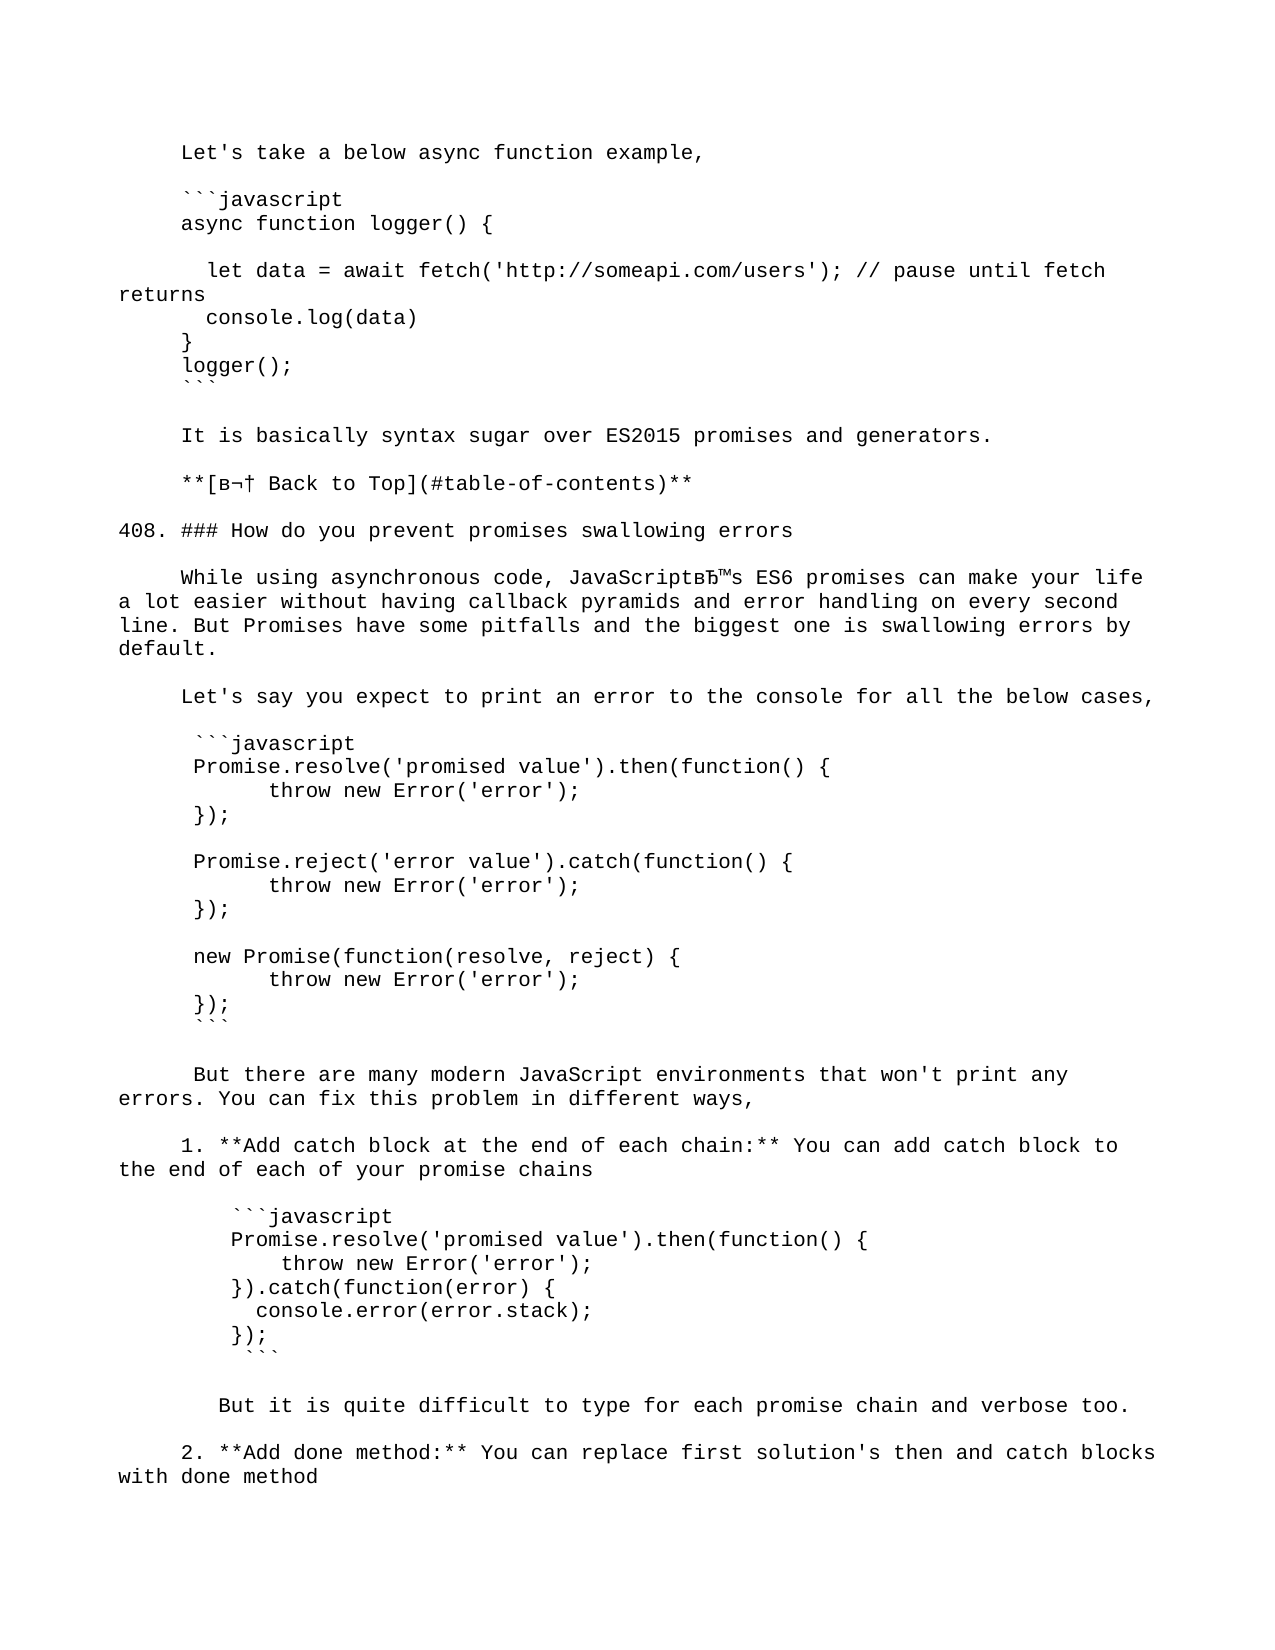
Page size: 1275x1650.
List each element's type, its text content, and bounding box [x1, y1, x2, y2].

text Promise.resolve('promised value').then(function() { [118, 1229, 1157, 1253]
text Promise.reject('error value').catch(function() { [118, 851, 1157, 875]
text throw new Error('error'); [118, 1253, 1157, 1277]
text 2. **Add done method:** You can replace first solution's then and catch blocks with done method [118, 1442, 1157, 1489]
text } [118, 331, 1157, 354]
text But there are many modern JavaScript environments that won't print any errors. You can fix this problem in different ways, [118, 1064, 1157, 1111]
text new Promise(function(resolve, reject) { [118, 946, 1157, 969]
text But it is quite difficult to type for each promise chain and verbose too. [118, 1395, 1157, 1419]
text While using asynchronous code, JavaScriptвЂ™s ES6 promises can make your life a lot easier without having callback pyramids and error handling on every second line. But Promises have some pitfalls and the biggest one is swallowing errors by default. [118, 567, 1157, 662]
text ```javascript [118, 733, 1157, 757]
text **[в¬† Back to Top](#table-of-contents)** [118, 473, 1157, 496]
text }).catch(function(error) { [118, 1277, 1157, 1300]
text throw new Error('error'); [118, 780, 1157, 804]
text }); [118, 898, 1157, 922]
text async function logger() { [118, 213, 1157, 236]
text Let's say you expect to print an error to the console for all the below cases, [118, 686, 1157, 709]
text throw new Error('error'); [118, 969, 1157, 993]
text throw new Error('error'); [118, 875, 1157, 898]
text ```javascript [118, 189, 1157, 213]
text It is basically syntax sugar over ES2015 promises and generators. [118, 426, 1157, 449]
text Promise.resolve('promised value').then(function() { [118, 757, 1157, 780]
text ``` [118, 1348, 1157, 1371]
text ``` [118, 1017, 1157, 1040]
text let data = await fetch('http://someapi.com/users'); // pause until fetch returns [118, 260, 1157, 307]
text }); [118, 1324, 1157, 1348]
text ``` [118, 378, 1157, 402]
text }); [118, 993, 1157, 1017]
text console.log(data) [118, 307, 1157, 331]
text console.error(error.stack); [118, 1300, 1157, 1324]
text ```javascript [118, 1206, 1157, 1229]
text 408. ### How do you prevent promises swallowing errors [118, 520, 1157, 544]
text Let's take a below async function example, [118, 142, 1157, 165]
text 1. **Add catch block at the end of each chain:** You can add catch block to the end of each of your promise chains [118, 1135, 1157, 1182]
text }); [118, 804, 1157, 827]
text logger(); [118, 354, 1157, 378]
